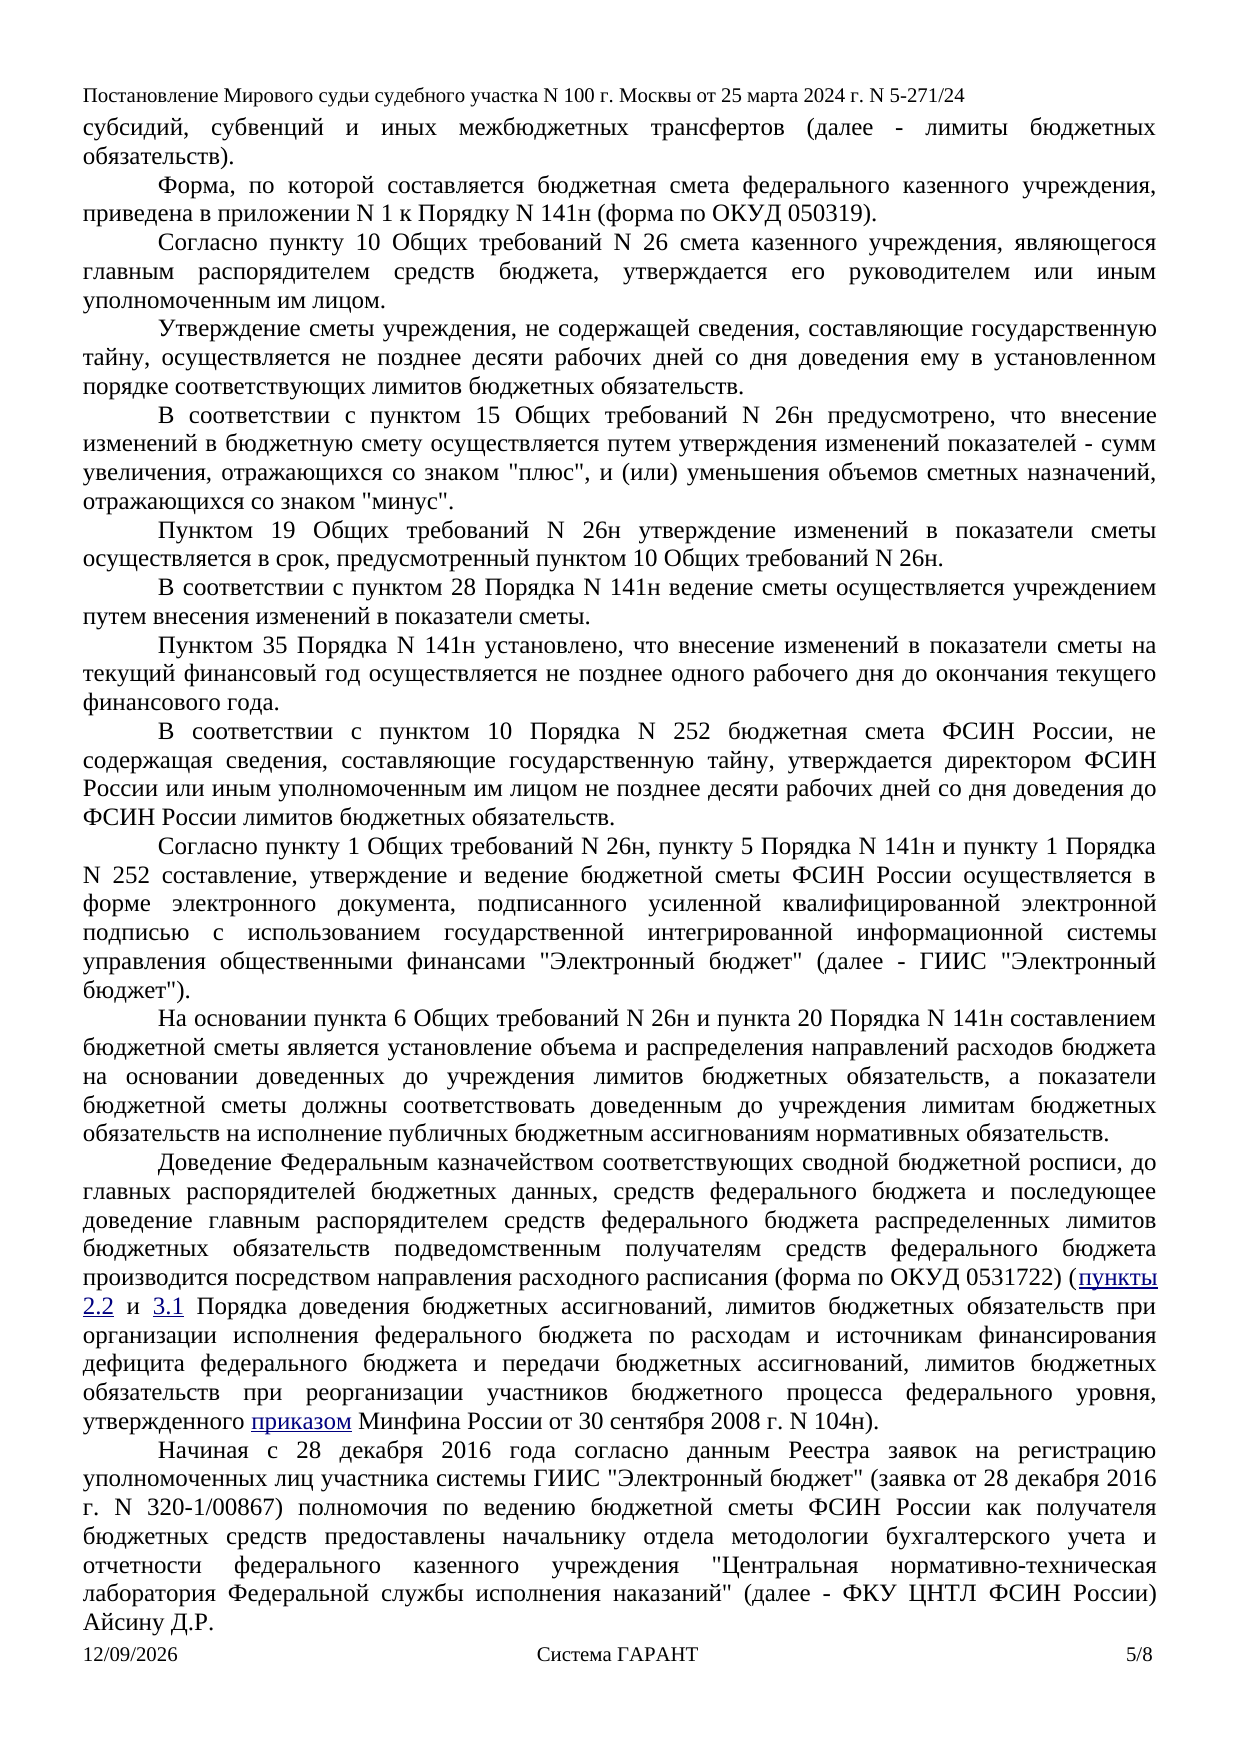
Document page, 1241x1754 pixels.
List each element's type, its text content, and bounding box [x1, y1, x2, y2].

text Пунктом 19 Общих требований N 26н утверждение изменений в показатели сметы осуществляется в срок, предусмотренный пунктом 10 Общих требований N 26н. [83, 515, 1157, 572]
text В соответствии с пунктом 28 Порядка N 141н ведение сметы осуществляется учреждением путем внесения изменений в показатели сметы. [83, 572, 1157, 630]
text Утверждение сметы учреждения, не содержащей сведения, составляющие государственную тайну, осуществляется не позднее десяти рабочих дней со дня доведения ему в установленном порядке соответствующих лимитов бюджетных обязательств. [83, 313, 1157, 400]
text Доведение Федеральным казначейством соответствующих сводной бюджетной росписи, до главных распорядителей бюджетных данных, средств федерального бюджета и последующее доведение главным распорядителем средств федерального бюджета распределенных лимитов бюджетных обязательств подведомственным получателям средств федерального бюджета производится посредством направления расходного расписания (форма по ОКУД 0531722) (пункты 2.2 и 3.1 Порядка доведения бюджетных ассигнований, лимитов бюджетных обязательств при организации исполнения федерального бюджета по расходам и источникам финансирования дефицита федерального бюджета и передачи бюджетных ассигнований, лимитов бюджетных обязательств при реорганизации участников бюджетного процесса федерального уровня, утвержденного приказом Минфина России от 30 сентября 2008 г. N 104н). [83, 1147, 1157, 1435]
text В соответствии с пунктом 10 Порядка N 252 бюджетная смета ФСИН России, не содержащая сведения, составляющие государственную тайну, утверждается директором ФСИН России или иным уполномоченным им лицом не позднее десяти рабочих дней со дня доведения до ФСИН России лимитов бюджетных обязательств. [83, 716, 1157, 831]
text Начиная с 28 декабря 2016 года согласно данным Реестра заявок на регистрацию уполномоченных лиц участника системы ГИИС "Электронный бюджет" (заявка от 28 декабря 2016 г. N 320-1/00867) полномочия по ведению бюджетной сметы ФСИН России как получателя бюджетных средств предоставлены начальнику отдела методологии бухгалтерского учета и отчетности федерального казенного учреждения "Центральная нормативно-техническая лаборатория Федеральной службы исполнения наказаний" (далее - ФКУ ЦНТЛ ФСИН России) Айсину Д.Р. [83, 1435, 1157, 1636]
text субсидий, субвенций и иных межбюджетных трансфертов (далее - лимиты бюджетных обязательств). [83, 112, 1157, 170]
text Форма, по которой составляется бюджетная смета федерального казенного учреждения, приведена в приложении N 1 к Порядку N 141н (форма по ОКУД 050319). [83, 170, 1157, 227]
text Согласно пункту 10 Общих требований N 26 смета казенного учреждения, являющегося главным распорядителем средств бюджета, утверждается его руководителем или иным уполномоченным им лицом. [83, 227, 1157, 313]
text На основании пункта 6 Общих требований N 26н и пункта 20 Порядка N 141н составлением бюджетной сметы является установление объема и распределения направлений расходов бюджета на основании доведенных до учреждения лимитов бюджетных обязательств, а показатели бюджетной сметы должны соответствовать доведенным до учреждения лимитам бюджетных обязательств на исполнение публичных бюджетным ассигнованиям нормативных обязательств. [83, 1003, 1157, 1147]
text В соответствии с пунктом 15 Общих требований N 26н предусмотрено, что внесение изменений в бюджетную смету осуществляется путем утверждения изменений показателей - сумм увеличения, отражающихся со знаком "плюс", и (или) уменьшения объемов сметных назначений, отражающихся со знаком "минус". [83, 400, 1157, 515]
text Пунктом 35 Порядка N 141н установлено, что внесение изменений в показатели сметы на текущий финансовый год осуществляется не позднее одного рабочего дня до окончания текущего финансового года. [83, 630, 1157, 716]
text Согласно пункту 1 Общих требований N 26н, пункту 5 Порядка N 141н и пункту 1 Порядка N 252 составление, утверждение и ведение бюджетной сметы ФСИН России осуществляется в форме электронного документа, подписанного усиленной квалифицированной электронной подписью с использованием государственной интегрированной информационной системы управления общественными финансами "Электронный бюджет" (далее - ГИИС "Электронный бюджет"). [83, 831, 1157, 1003]
